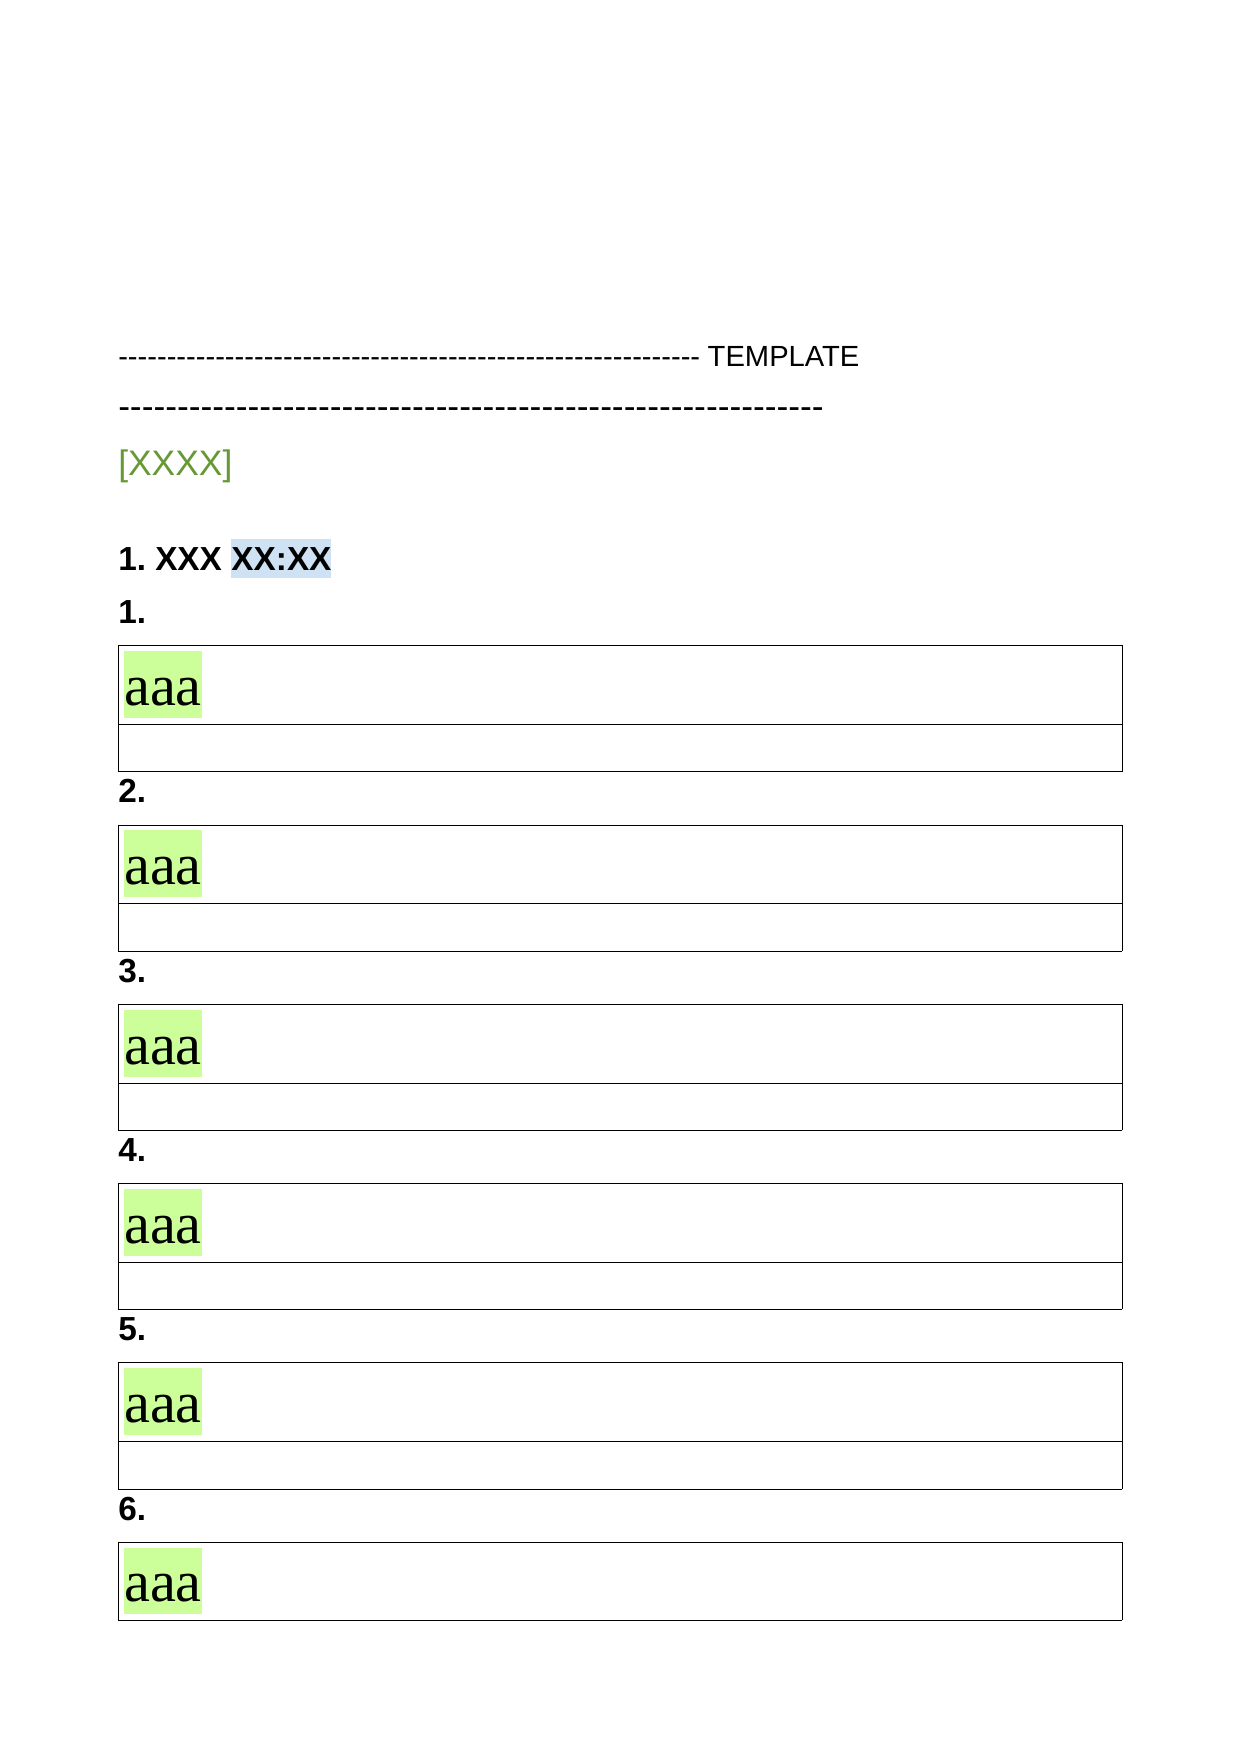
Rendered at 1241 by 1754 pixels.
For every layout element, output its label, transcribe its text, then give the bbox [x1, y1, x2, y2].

text 1. XXX XX:XX [118, 539, 1122, 578]
table_header aaa [119, 1005, 1122, 1082]
text 1. [118, 592, 1122, 631]
text ------------------------------------------------------------ [118, 386, 1122, 426]
text 4. [118, 1131, 1122, 1168]
text [XXXX] [118, 442, 1122, 482]
table_cell [119, 904, 1122, 951]
table_cell [119, 1084, 1122, 1130]
table_header aaa [119, 1363, 1122, 1441]
text 2. [118, 772, 1122, 810]
table_header aaa [119, 1543, 1122, 1620]
table_cell [119, 1442, 1122, 1488]
text ------------------------------------------------------------ TEMPLATE [118, 339, 1122, 373]
table_header aaa [119, 646, 1122, 724]
text 5. [118, 1310, 1122, 1348]
text 3. [118, 952, 1122, 989]
table_cell [119, 725, 1122, 771]
table_cell [119, 1263, 1122, 1309]
table_header aaa [119, 826, 1122, 903]
table_header aaa [119, 1184, 1122, 1262]
text 6. [118, 1490, 1122, 1527]
